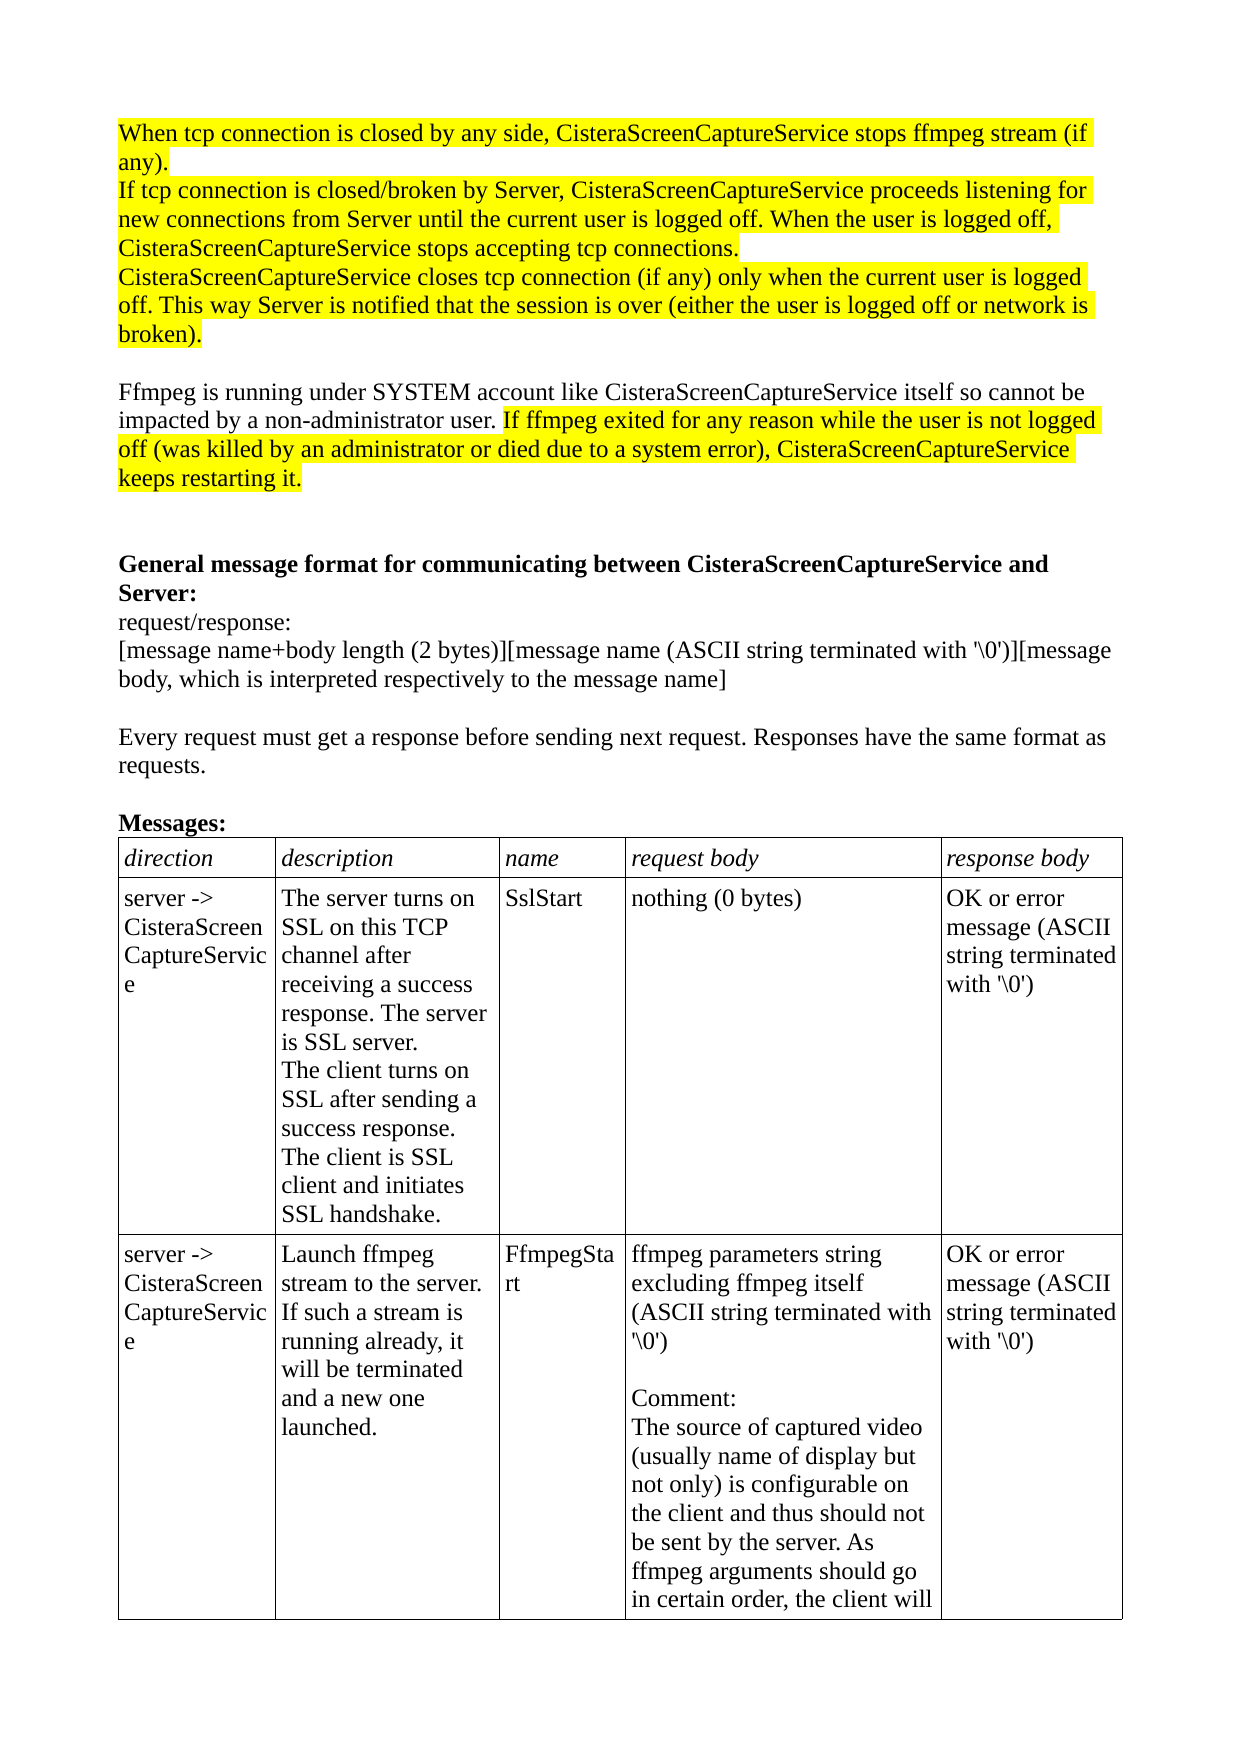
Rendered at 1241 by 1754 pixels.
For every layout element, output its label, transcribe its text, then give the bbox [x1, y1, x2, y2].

text request/response: [118, 607, 1122, 636]
table_header description [276, 838, 499, 877]
text Messages: [118, 808, 1122, 837]
table_cell ffmpeg parameters string excluding ffmpeg itself (ASCII string terminated with '\0') Comment: The source of captured video (usually name of display but not only) is configurable on the client and thus should not be sent by the server. As ffmpeg arguments should go in certain order, the client will [626, 1235, 941, 1619]
text CisteraScreenCaptureService closes tcp connection (if any) only when the current user is logged off. This way Server is notified that the session is over (either the user is logged off or network is broken). [118, 262, 1122, 348]
table_cell SslStart [500, 878, 625, 1234]
table_header response body [942, 838, 1122, 877]
text Ffmpeg is running under SYSTEM account like CisteraScreenCaptureService itself so cannot be impacted by a non-administrator user. If ffmpeg exited for any reason while the user is not logged off (was killed by an administrator or died due to a system error), CisteraScreenCaptureService keeps restarting it. [118, 377, 1122, 492]
table_cell server -> CisteraScreenCaptureService [119, 878, 275, 1234]
table_cell The server turns on SSL on this TCP channel after receiving a success response. The server is SSL server. The client turns on SSL after sending a success response. The client is SSL client and initiates SSL handshake. [276, 878, 499, 1234]
text When tcp connection is closed by any side, CisteraScreenCaptureService stops ffmpeg stream (if any). [118, 118, 1122, 176]
table_cell Launch ffmpeg stream to the server. If such a stream is running already, it will be terminated and a new one launched. [276, 1235, 499, 1619]
table_cell server -> CisteraScreenCaptureService [119, 1235, 275, 1619]
text [message name+body length (2 bytes)][message name (ASCII string terminated with '\0')][message body, which is interpreted respectively to the message name] [118, 636, 1122, 693]
table_cell nothing (0 bytes) [626, 878, 941, 1234]
table_cell OK or error message (ASCII string terminated with '\0') [942, 878, 1122, 1234]
text Every request must get a response before sending next request. Responses have the same format as requests. [118, 722, 1122, 779]
table_header request body [626, 838, 941, 877]
text General message format for communicating between CisteraScreenCaptureService and Server: [118, 549, 1122, 607]
text If tcp connection is closed/broken by Server, CisteraScreenCaptureService proceeds listening for new connections from Server until the current user is logged off. When the user is logged off, CisteraScreenCaptureService stops accepting tcp connections. [118, 176, 1122, 262]
table_header name [500, 838, 625, 877]
table_header direction [119, 838, 275, 877]
table_cell OK or error message (ASCII string terminated with '\0') [942, 1235, 1122, 1619]
table_cell FfmpegStart [500, 1235, 625, 1619]
